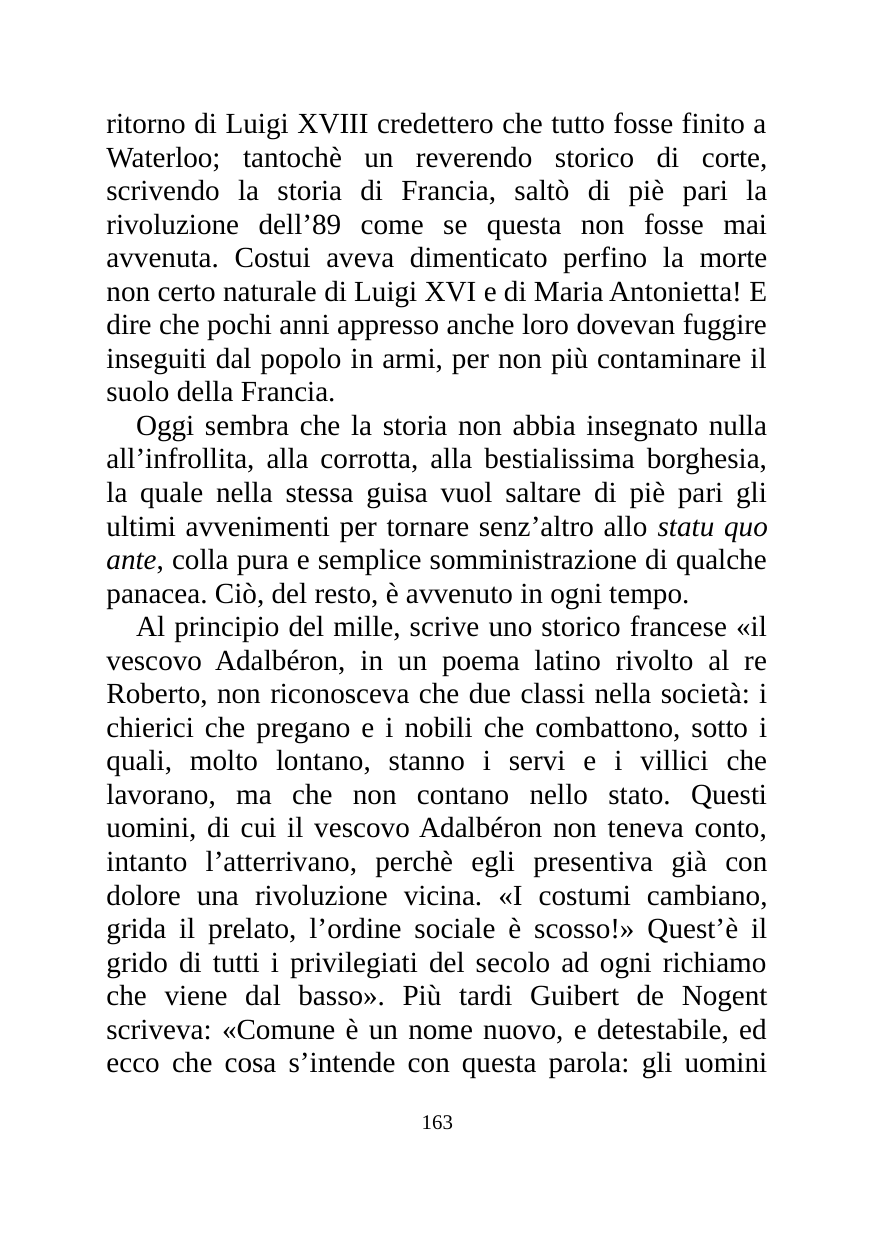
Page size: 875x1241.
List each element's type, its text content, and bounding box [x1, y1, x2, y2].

text Oggi sembra che la storia non abbia insegnato nulla all’infrollita, alla corrotta, alla bestialissima borghesia, la quale nella stessa guisa vuol saltare di piè pari gli ultimi avvenimenti per tornare senz’altro allo statu quo ante, colla pura e semplice somministrazione di qualche panacea. Ciò, del resto, è avvenuto in ogni tempo. [106, 408, 768, 609]
text ritorno di Luigi XVIII credettero che tutto fosse finito a Waterloo; tantochè un reverendo storico di corte, scrivendo la storia di Francia, saltò di piè pari la rivoluzione dell’89 come se questa non fosse mai avvenuta. Costui aveva dimenticato perfino la morte non certo naturale di Luigi XVI e di Maria Antonietta! E dire che pochi anni appresso anche loro dovevan fuggire inseguiti dal popolo in armi, per non più contaminare il suolo della Francia. [106, 106, 768, 408]
text Al principio del mille, scrive uno storico francese «il vescovo Adalbéron, in un poema latino rivolto al re Roberto, non riconosceva che due classi nella società: i chierici che pregano e i nobili che combattono, sotto i quali, molto lontano, stanno i servi e i villici che lavorano, ma che non contano nello stato. Questi uomini, di cui il vescovo Adalbéron non teneva conto, intanto l’atterrivano, perchè egli presentiva già con dolore una rivoluzione vicina. «I costumi cambiano, grida il prelato, l’ordine sociale è scosso!» Quest’è il grido di tutti i privilegiati del secolo ad ogni richiamo che viene dal basso». Più tardi Guibert de Nogent scriveva: «Comune è un nome nuovo, e detestabile, ed ecco che cosa s’intende con questa parola: gli uomini [106, 609, 768, 1079]
